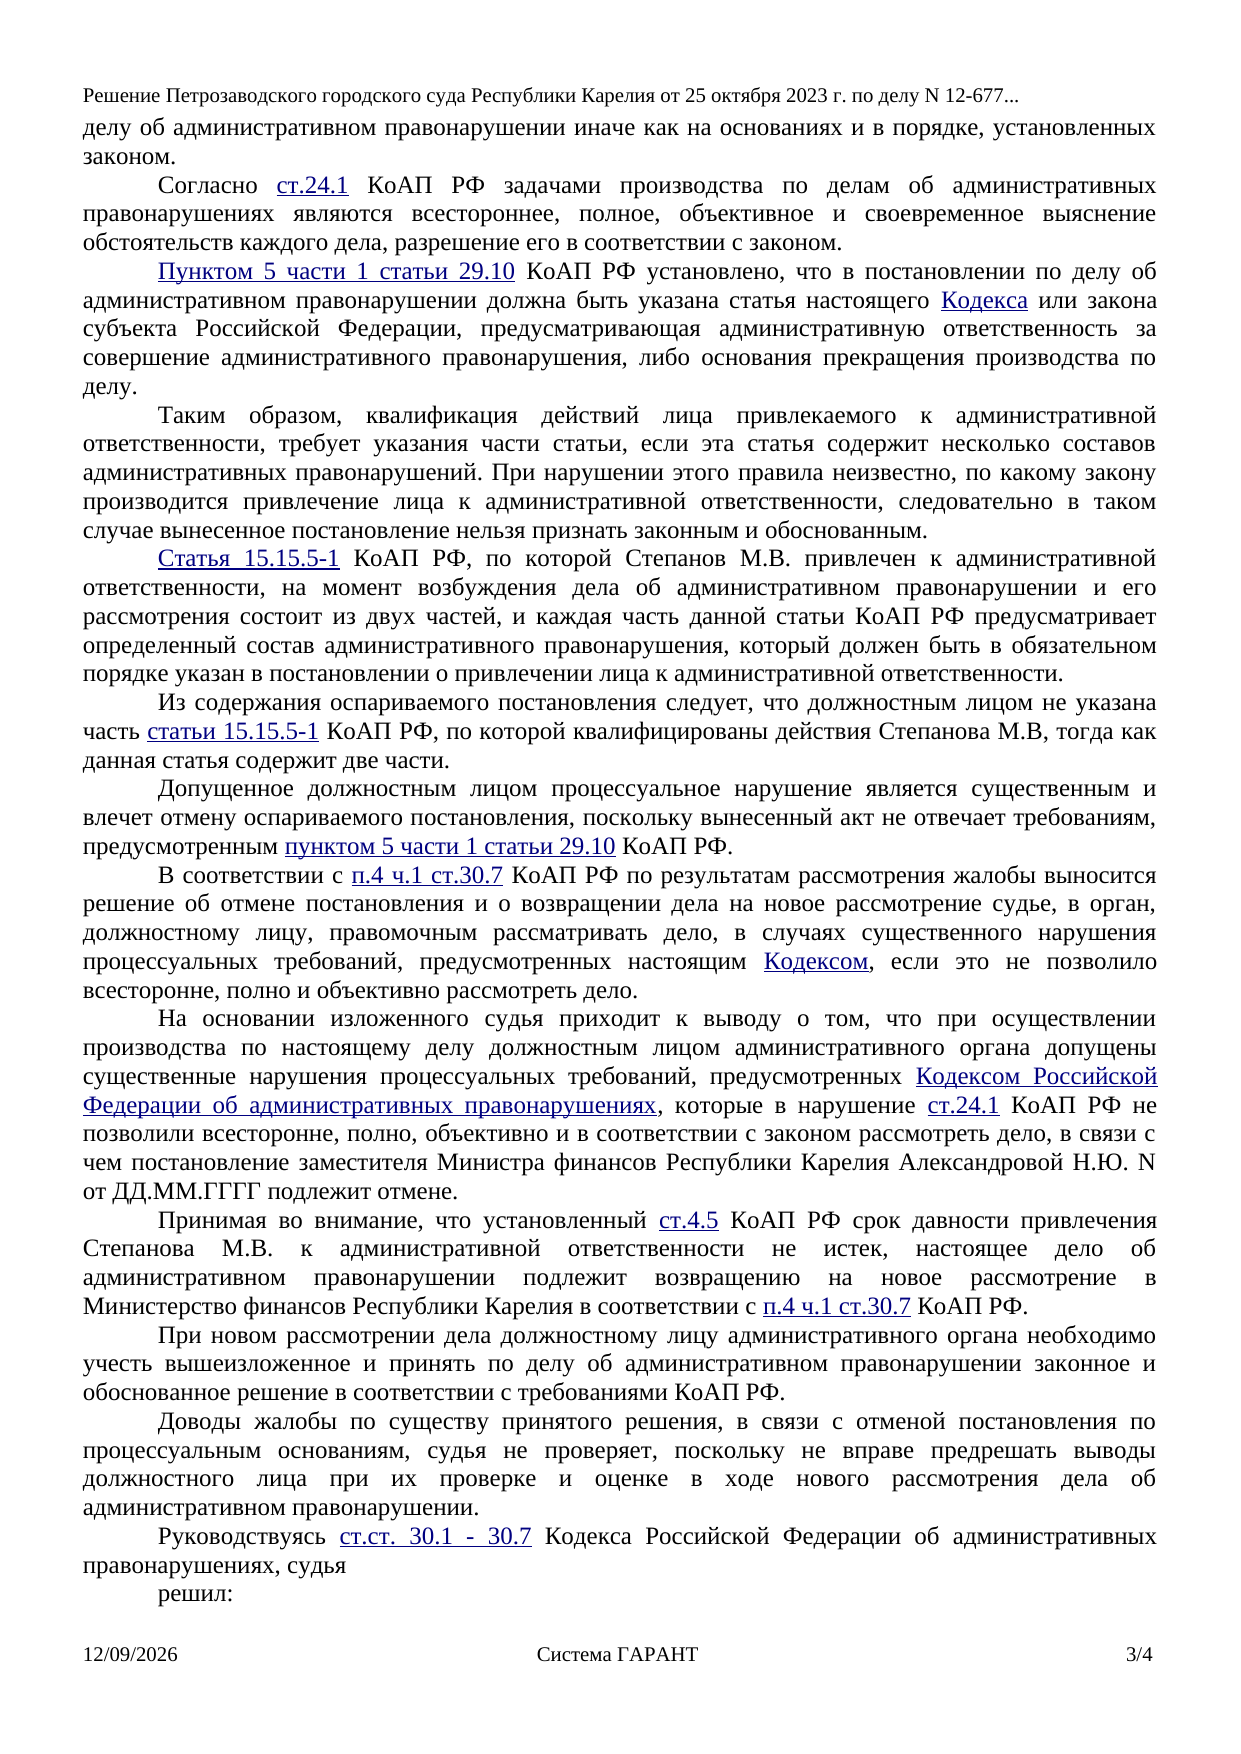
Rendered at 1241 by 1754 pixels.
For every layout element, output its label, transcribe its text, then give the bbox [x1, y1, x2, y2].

text Допущенное должностным лицом процессуальное нарушение является существенным и влечет отмену оспариваемого постановления, поскольку вынесенный акт не отвечает требованиям, предусмотренным пунктом 5 части 1 статьи 29.10 КоАП РФ. [83, 773, 1157, 860]
text Пунктом 5 части 1 статьи 29.10 КоАП РФ установлено, что в постановлении по делу об административном правонарушении должна быть указана статья настоящего Кодекса или закона субъекта Российской Федерации, предусматривающая административную ответственность за совершение административного правонарушения, либо основания прекращения производства по делу. [83, 256, 1157, 400]
text Принимая во внимание, что установленный ст.4.5 КоАП РФ срок давности привлечения Степанова М.В. к административной ответственности не истек, настоящее дело об административном правонарушении подлежит возвращению на новое рассмотрение в Министерство финансов Республики Карелия в соответствии с п.4 ч.1 ст.30.7 КоАП РФ. [83, 1205, 1157, 1320]
text На основании изложенного судья приходит к выводу о том, что при осуществлении производства по настоящему делу должностным лицом административного органа допущены существенные нарушения процессуальных требований, предусмотренных Кодексом Российской Федерации об административных правонарушениях, которые в нарушение ст.24.1 КоАП РФ не позволили всесторонне, полно, объективно и в соответствии с законом рассмотреть дело, в связи с чем постановление заместителя Министра финансов Республики Карелия Александровой Н.Ю. N от ДД.ММ.ГГГГ подлежит отмене. [83, 1003, 1157, 1205]
text Руководствуясь ст.ст. 30.1 - 30.7 Кодекса Российской Федерации об административных правонарушениях, судья [83, 1521, 1157, 1578]
text Доводы жалобы по существу принятого решения, в связи с отменой постановления по процессуальным основаниям, судья не проверяет, поскольку не вправе предрешать выводы должностного лица при их проверке и оценке в ходе нового рассмотрения дела об административном правонарушении. [83, 1406, 1157, 1521]
text В соответствии с п.4 ч.1 ст.30.7 КоАП РФ по результатам рассмотрения жалобы выносится решение об отмене постановления и о возвращении дела на новое рассмотрение судье, в орган, должностному лицу, правомочным рассматривать дело, в случаях существенного нарушения процессуальных требований, предусмотренных настоящим Кодексом, если это не позволило всесторонне, полно и объективно рассмотреть дело. [83, 860, 1157, 1003]
text Таким образом, квалификация действий лица привлекаемого к административной ответственности, требует указания части статьи, если эта статья содержит несколько составов административных правонарушений. При нарушении этого правила неизвестно, по какому закону производится привлечение лица к административной ответственности, следовательно в таком случае вынесенное постановление нельзя признать законным и обоснованным. [83, 400, 1157, 543]
text Статья 15.15.5-1 КоАП РФ, по которой Степанов М.В. привлечен к административной ответственности, на момент возбуждения дела об административном правонарушении и его рассмотрения состоит из двух частей, и каждая часть данной статьи КоАП РФ предусматривает определенный состав административного правонарушения, который должен быть в обязательном порядке указан в постановлении о привлечении лица к административной ответственности. [83, 543, 1157, 687]
text При новом рассмотрении дела должностному лицу административного органа необходимо учесть вышеизложенное и принять по делу об административном правонарушении законное и обоснованное решение в соответствии с требованиями КоАП РФ. [83, 1320, 1157, 1406]
text делу об административном правонарушении иначе как на основаниях и в порядке, установленных законом. [83, 112, 1157, 170]
text решил: [83, 1578, 1157, 1607]
text Согласно ст.24.1 КоАП РФ задачами производства по делам об административных правонарушениях являются всестороннее, полное, объективное и своевременное выяснение обстоятельств каждого дела, разрешение его в соответствии с законом. [83, 170, 1157, 256]
text Из содержания оспариваемого постановления следует, что должностным лицом не указана часть статьи 15.15.5-1 КоАП РФ, по которой квалифицированы действия Степанова М.В, тогда как данная статья содержит две части. [83, 687, 1157, 773]
